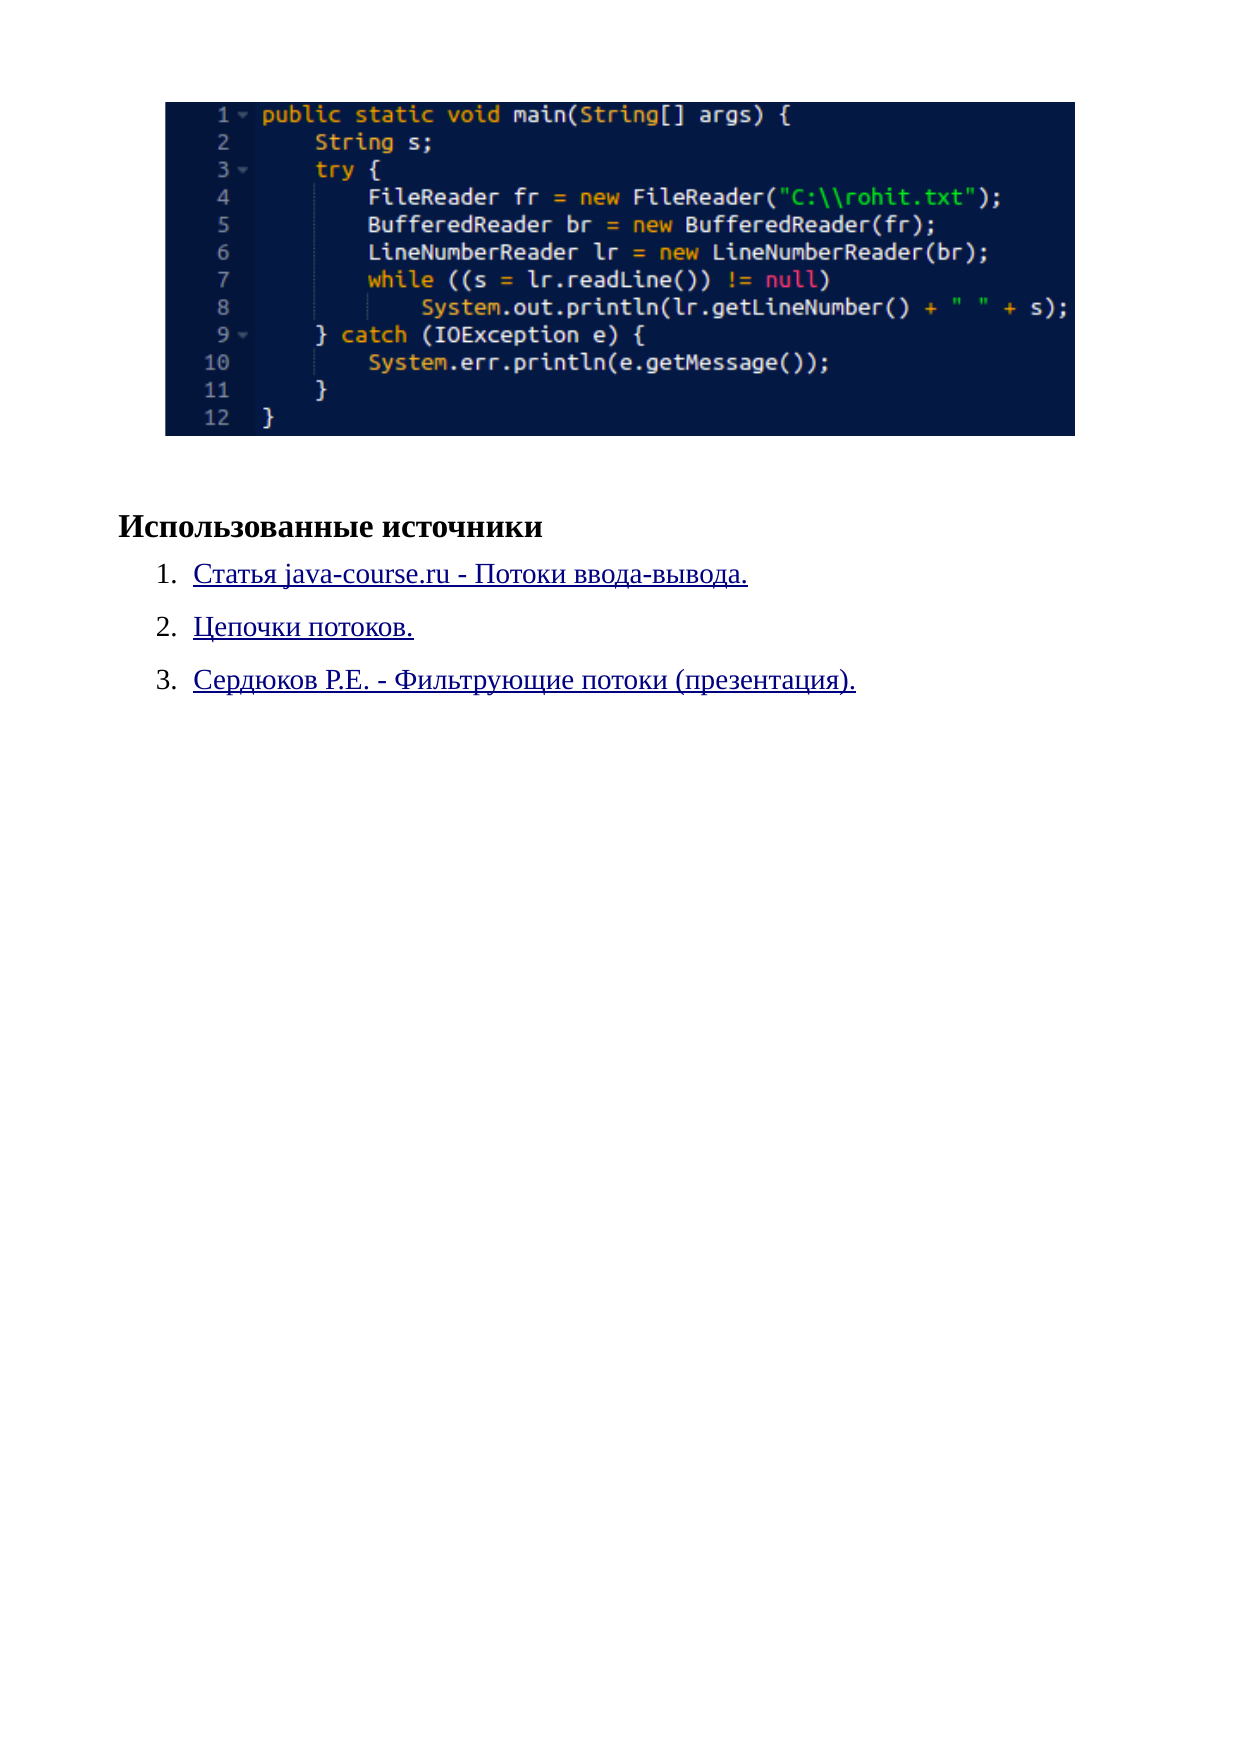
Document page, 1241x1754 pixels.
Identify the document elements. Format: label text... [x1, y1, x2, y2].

picture [165, 102, 255, 310]
list Цепочки потоков. [156, 609, 1122, 643]
subtitle Использованные источники [118, 514, 1122, 543]
list Сердюков Р.Е. - Фильтрующие потоки (презентация). [156, 662, 1122, 696]
list Статья java-course.ru - Потоки ввода-вывода. [156, 556, 1122, 589]
